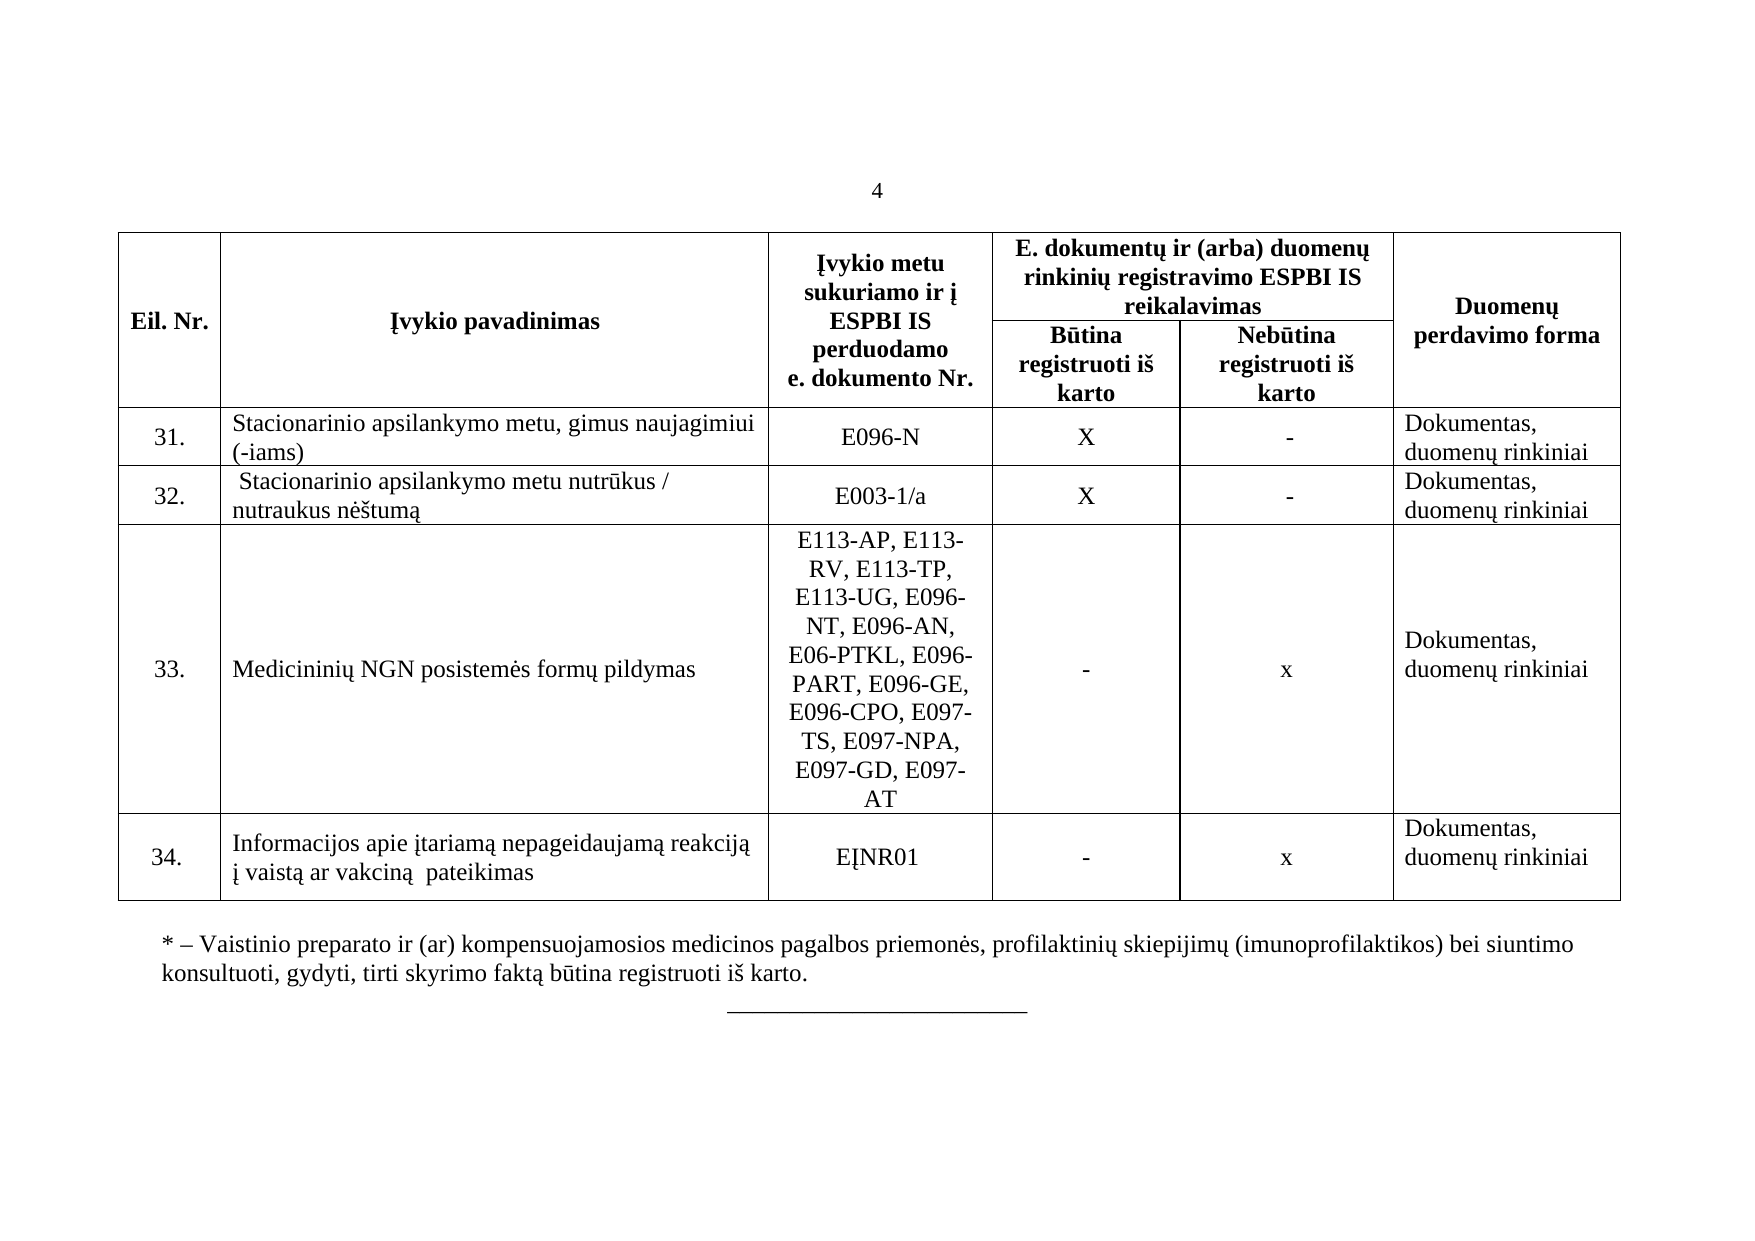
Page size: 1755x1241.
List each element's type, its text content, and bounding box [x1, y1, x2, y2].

table_cell 33. [119, 525, 220, 812]
table_cell 32. [119, 466, 220, 524]
table_cell x [1181, 814, 1393, 900]
table_header Įvykio metu sukuriamo ir į ESPBI IS perduodamo e. dokumento Nr. [769, 233, 992, 407]
table_cell - [1181, 408, 1393, 465]
table_cell 31. [119, 408, 220, 465]
table_cell 34. [119, 814, 220, 900]
table_cell Stacionarinio apsilankymo metu, gimus naujagimiui (-iams) [221, 408, 768, 465]
text ________________________ [118, 987, 1636, 1016]
table_cell - [993, 525, 1179, 812]
table_cell Dokumentas, duomenų rinkiniai [1394, 525, 1620, 812]
table_header Eil. Nr. [119, 233, 220, 407]
table_cell - [993, 814, 1179, 900]
table_cell X [993, 408, 1179, 465]
table_header E. dokumentų ir (arba) duomenų rinkinių registravimo ESPBI IS reikalavimas [993, 233, 1393, 319]
table_cell x [1181, 525, 1393, 812]
table_cell X [993, 466, 1179, 524]
table_cell EĮNR01 [769, 814, 992, 900]
table_cell Dokumentas, duomenų rinkiniai [1394, 466, 1620, 524]
table_cell Stacionarinio apsilankymo metu nutrūkus / nutraukus nėštumą [221, 466, 768, 524]
table_cell Nebūtina registruoti iš karto [1181, 321, 1393, 407]
table_cell Informacijos apie įtariamą nepageidaujamą reakciją į vaistą ar vakciną pateikimas [221, 814, 768, 900]
table_cell Medicininių NGN posistemės formų pildymas [221, 525, 768, 812]
table_cell Dokumentas, duomenų rinkiniai [1394, 814, 1620, 900]
table_cell E113-AP, E113-RV, E113-TP, E113-UG, E096-NT, E096-AN, E06-PTKL, E096-PART, E096-GE, E096-CPO, E097-TS, E097-NPA, E097-GD, E097-AT [769, 525, 992, 812]
table_header Įvykio pavadinimas [221, 233, 768, 407]
table_cell - [1181, 466, 1393, 524]
table_cell Dokumentas, duomenų rinkiniai [1394, 408, 1620, 465]
table_cell Būtina registruoti iš karto [993, 321, 1179, 407]
table_cell E096-N [769, 408, 992, 465]
table_cell E003-1/a [769, 466, 992, 524]
table_header Duomenų perdavimo forma [1394, 233, 1620, 407]
text * – Vaistinio preparato ir (ar) kompensuojamosios medicinos pagalbos priemonės, profilaktinių skiepijimų (imunoprofilaktikos) bei siuntimo konsultuoti, gydyti, tirti skyrimo faktą būtina registruoti iš karto. [161, 929, 1636, 987]
